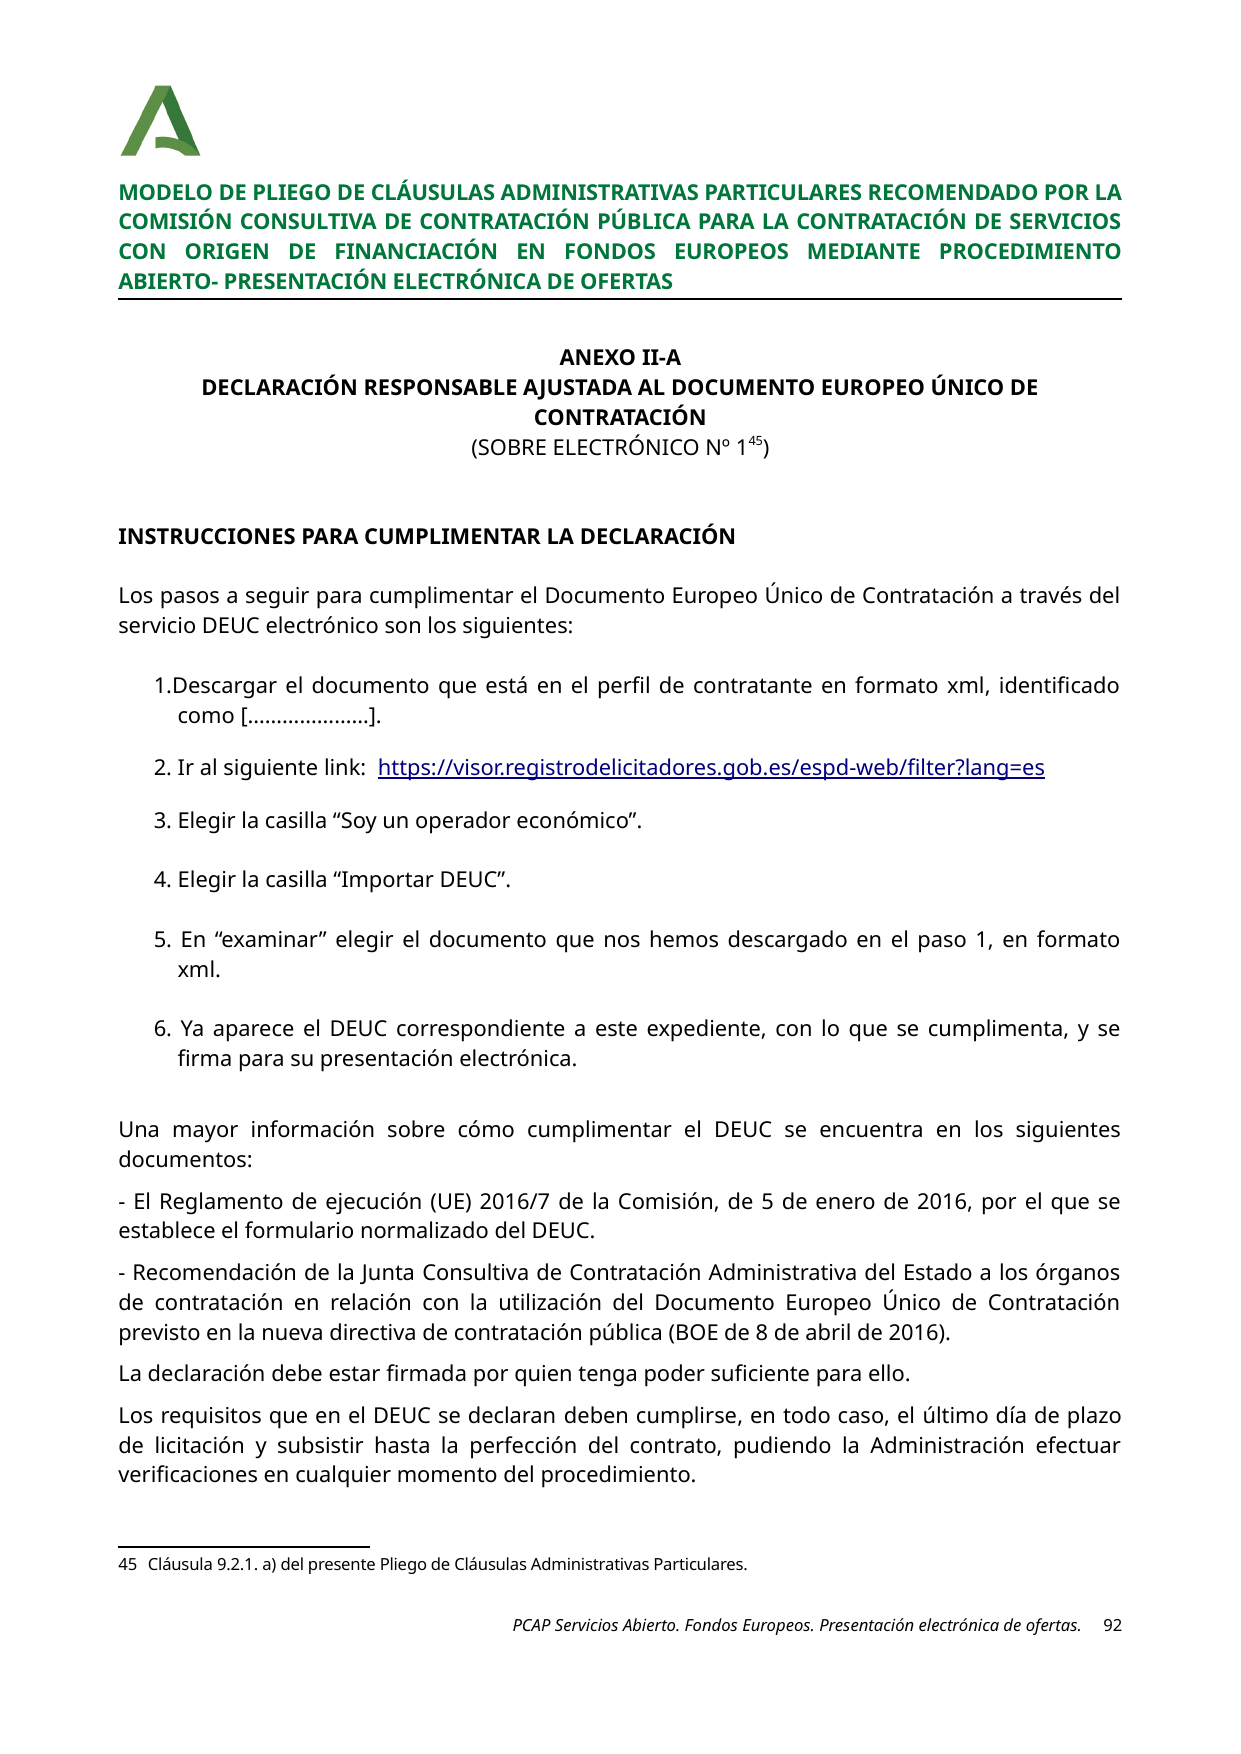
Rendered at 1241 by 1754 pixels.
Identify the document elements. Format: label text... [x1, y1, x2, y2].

text DECLARACIÓN RESPONSABLE AJUSTADA AL DOCUMENTO EUROPEO ÚNICO DE CONTRATACIÓN [118, 372, 1122, 432]
text - Recomendación de la Junta Consultiva de Contratación Administrativa del Estado a los órganos de contratación en relación con la utilización del Documento Europeo Único de Contratación previsto en la nueva directiva de contratación pública (BOE de 8 de abril de 2016). [118, 1257, 1122, 1346]
picture [116, 81, 205, 160]
text La declaración debe estar firmada por quien tenga poder suficiente para ello. [118, 1358, 1122, 1388]
text 5. En “examinar” elegir el documento que nos hemos descargado en el paso 1, en formato xml. [153, 924, 1122, 983]
text 6. Ya aparece el DEUC correspondiente a este expediente, con lo que se cumplimenta, y se firma para su presentación electrónica. [153, 1013, 1122, 1073]
text Los pasos a seguir para cumplimentar el Documento Europeo Único de Contratación a través del servicio DEUC electrónico son los siguientes: [118, 581, 1122, 640]
text 1.Descargar el documento que está en el perfil de contratante en formato xml, identificado como […………………]. [153, 670, 1122, 729]
text - El Reglamento de ejecución (UE) 2016/7 de la Comisión, de 5 de enero de 2016, por el que se establece el formulario normalizado del DEUC. [118, 1186, 1122, 1245]
text 2. Ir al siguiente link: https://visor.registrodelicitadores.gob.es/espd-web/filter?lang=es [153, 752, 1122, 782]
text 3. Elegir la casilla “Soy un operador económico”. [153, 805, 1122, 834]
text (SOBRE ELECTRÓNICO Nº 1) [118, 432, 1122, 461]
text ANEXO II-A [118, 342, 1122, 372]
text Cláusula 9.2.1. a) del presente Pliego de Cláusulas Administrativas Particulares. [118, 1553, 1122, 1575]
text MODELO DE PLIEGO DE CLÁUSULAS ADMINISTRATIVAS PARTICULARES RECOMENDADO POR LA COMISIÓN CONSULTIVA DE CONTRATACIÓN PÚBLICA PARA LA CONTRATACIÓN DE SERVICIOS CON ORIGEN DE FINANCIACIÓN EN FONDOS EUROPEOS MEDIANTE PROCEDIMIENTO ABIERTO- PRESENTACIÓN ELECTRÓNICA DE OFERTAS [118, 177, 1122, 298]
text 4. Elegir la casilla “Importar DEUC”. [153, 864, 1122, 894]
text Una mayor información sobre cómo cumplimentar el DEUC se encuentra en los siguientes documentos: [118, 1114, 1122, 1174]
text INSTRUCCIONES PARA CUMPLIMENTAR LA DECLARACIÓN [118, 521, 1122, 551]
text Los requisitos que en el DEUC se declaran deben cumplirse, en todo caso, el último día de plazo de licitación y subsistir hasta la perfección del contrato, pudiendo la Administración efectuar verificaciones en cualquier momento del procedimiento. [118, 1400, 1122, 1489]
